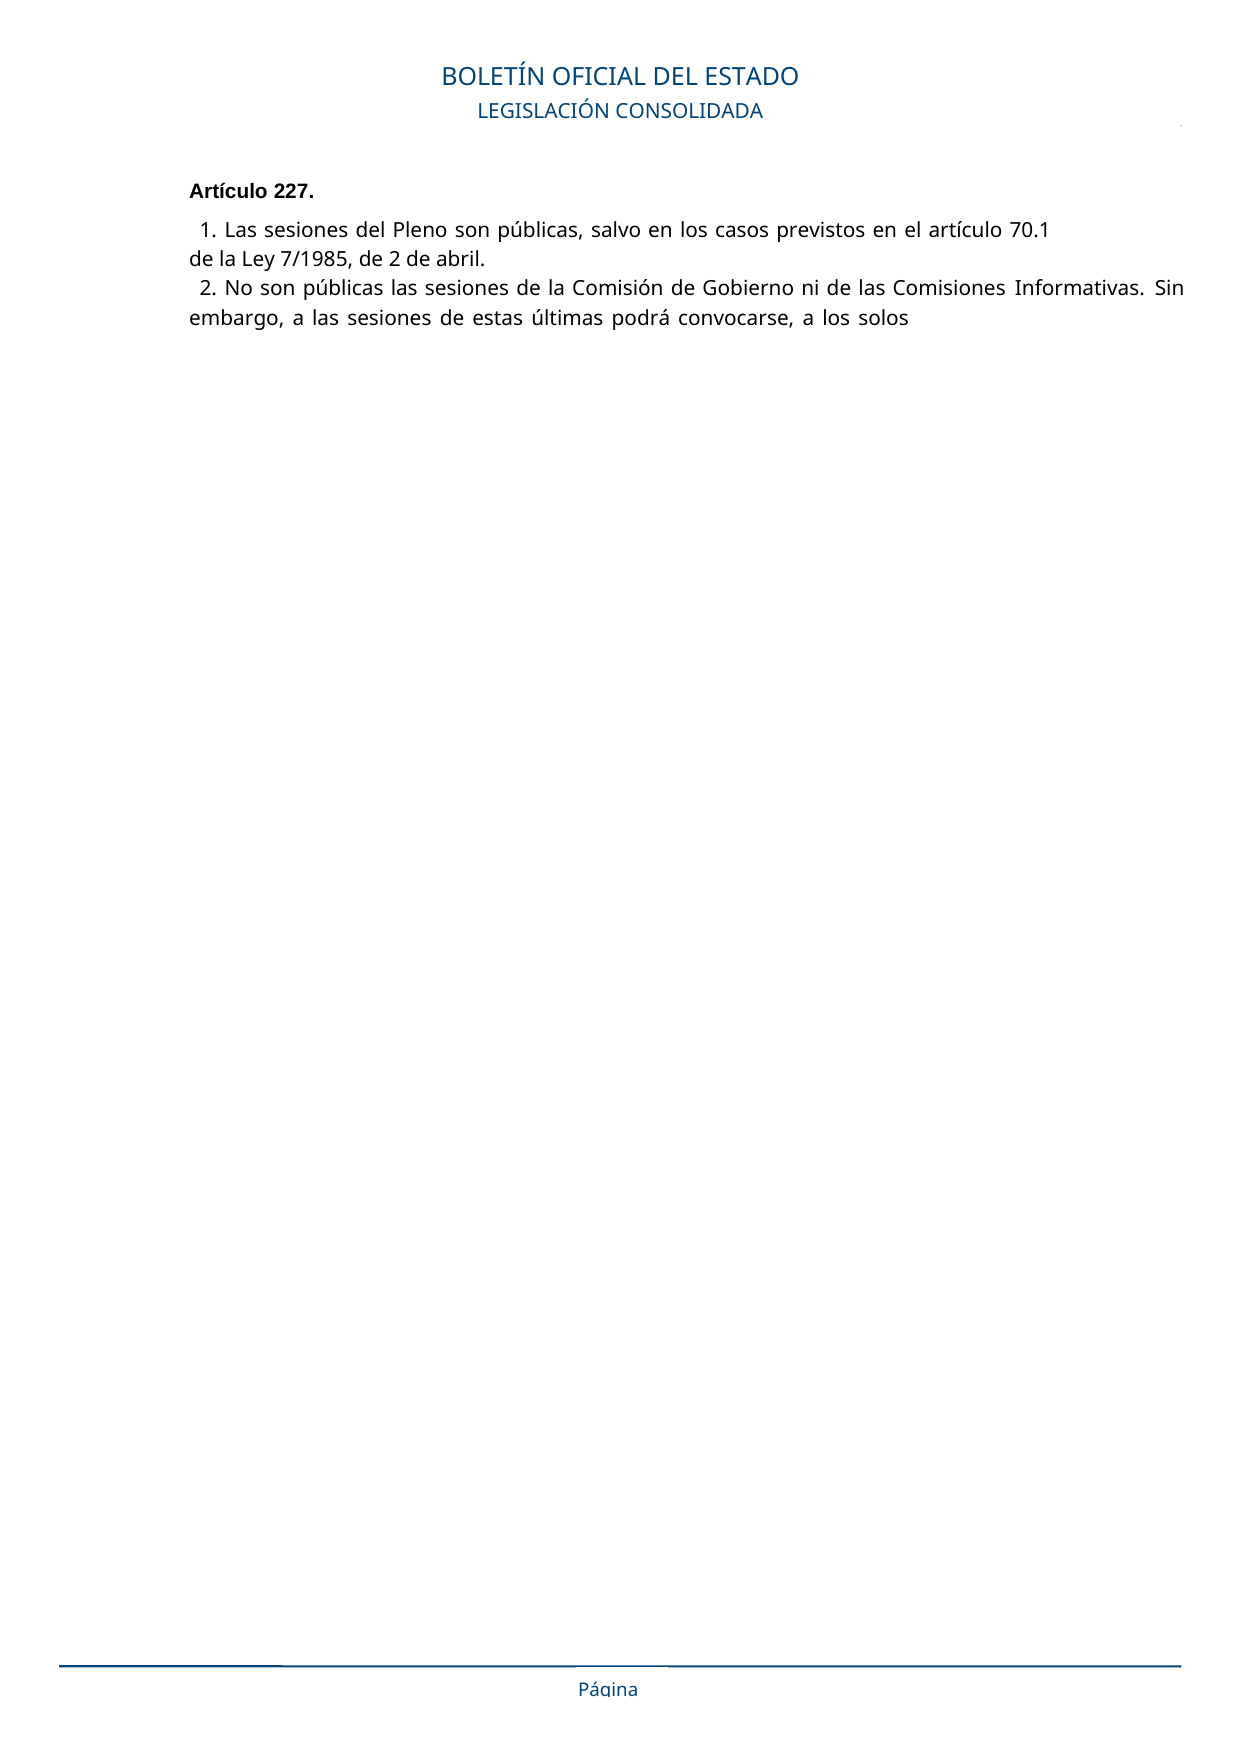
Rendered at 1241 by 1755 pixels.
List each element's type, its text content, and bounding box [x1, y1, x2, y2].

list No son públicas las sesiones de la Comisión de Gobierno ni de las Comisiones Informativas. Sin embargo, a las sesiones de estas últimas podrá convocarse, a los solos [164, 273, 1184, 331]
text Artículo 227. [189, 178, 1184, 202]
list Las sesiones del Pleno son públicas, salvo en los casos previstos en el artículo 70.1 de la Ley 7/1985, de 2 de abril. [164, 215, 1052, 272]
